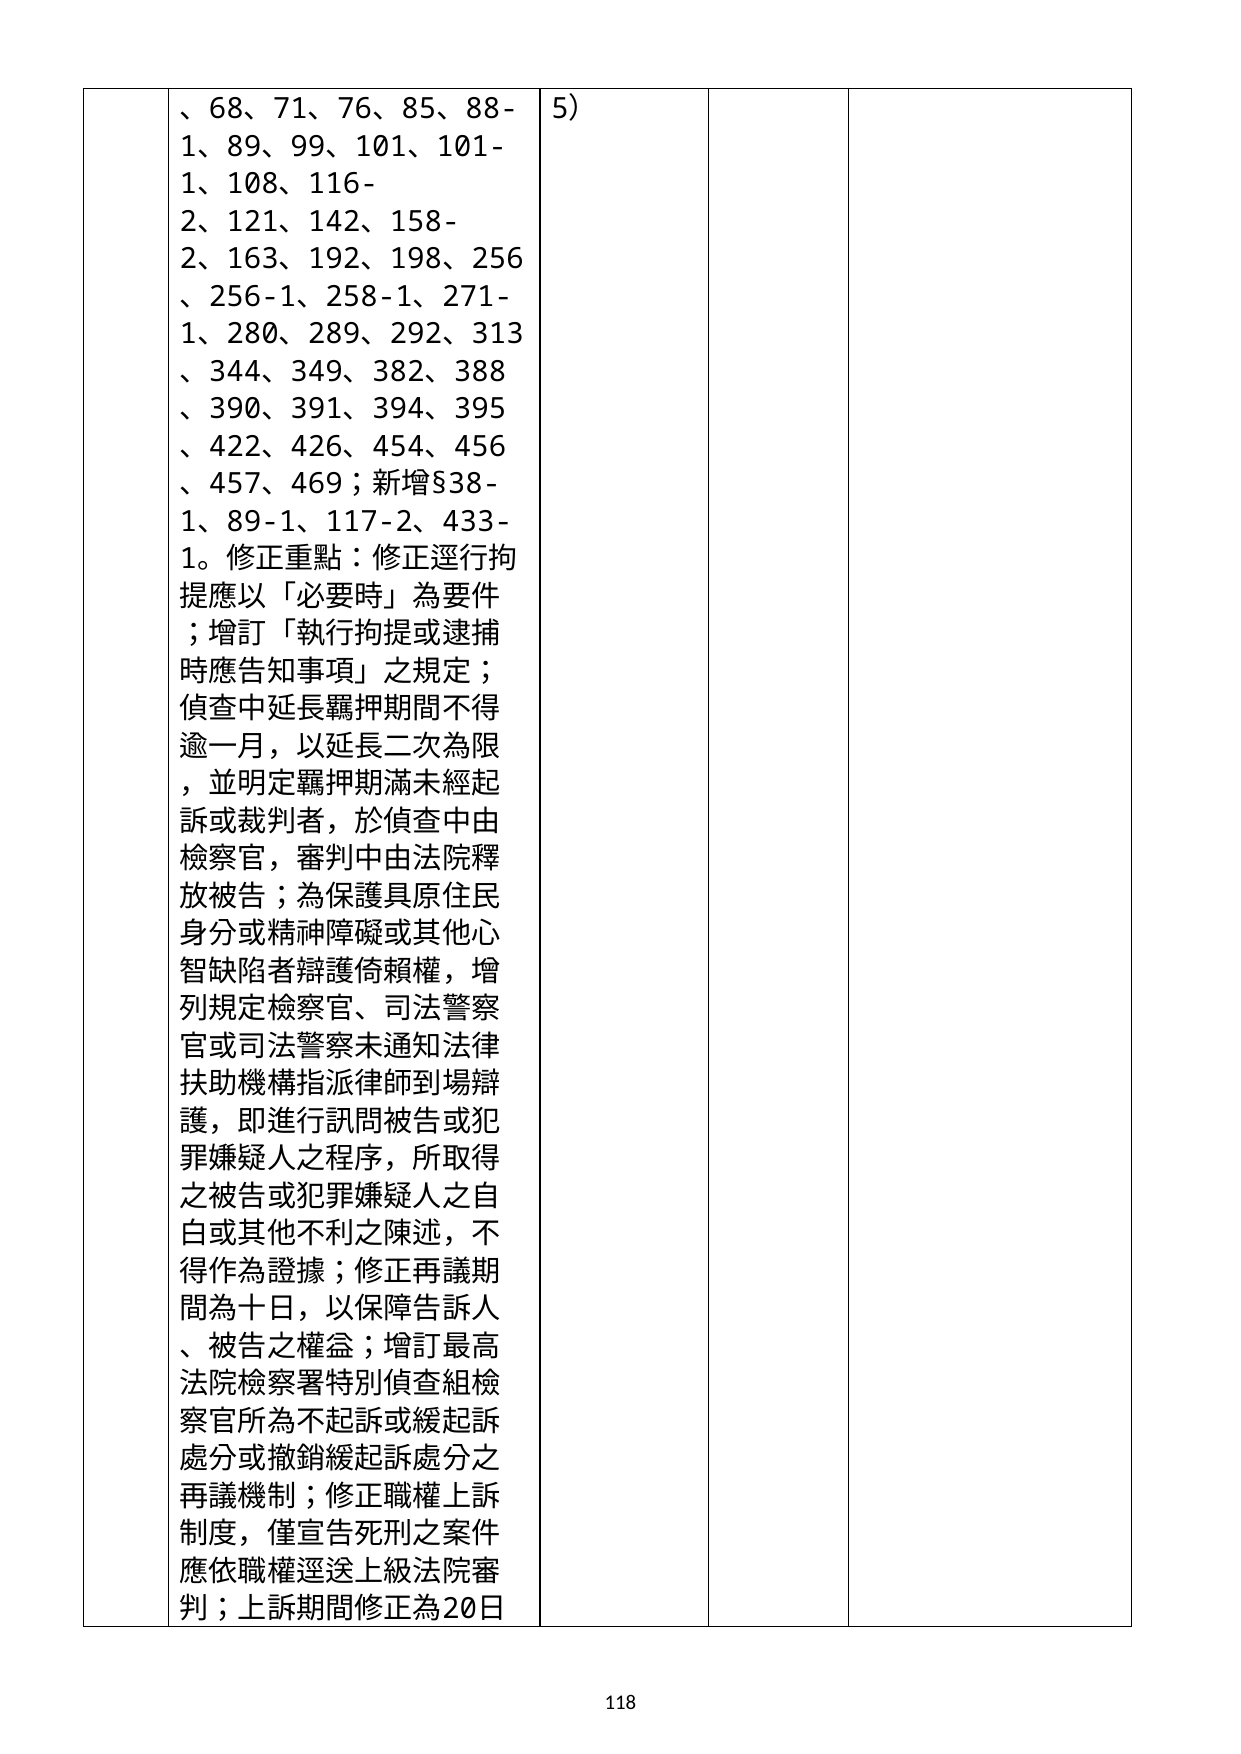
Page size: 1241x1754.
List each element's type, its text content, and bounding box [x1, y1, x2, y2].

table_cell 5） [541, 89, 708, 1626]
table_cell [849, 89, 1131, 1626]
table_cell [84, 89, 168, 1626]
table_cell [709, 89, 848, 1626]
table_cell 、68、71、76、85、88-1、89、99、101、101-1、108、116-2、121、142、158-2、163、192、198、256、256-1、258-1、271-1、280、289、292、313、344、349、382、388、390、391、394、395、422、426、454、456、457、469；新增§38-1、89-1、117-2、433-1。修正重點：修正逕行拘提應以「必要時」為要件；增訂「執行拘提或逮捕時應告知事項」之規定；偵查中延長羈押期間不得逾一月，以延長二次為限，並明定羈押期滿未經起訴或裁判者，於偵查中由檢察官，審判中由法院釋放被告；為保護具原住民身分或精神障礙或其他心智缺陷者辯護倚賴權，增列規定檢察官、司法警察官或司法警察未通知法律扶助機構指派律師到場辯護，即進行訊問被告或犯罪嫌疑人之程序，所取得之被告或犯罪嫌疑人之自白或其他不利之陳述，不得作為證據；修正再議期間為十日，以保障告訴人、被告之權益；增訂最高法院檢察署特別偵查組檢察官所為不起訴或緩起訴處分或撤銷緩起訴處分之再議機制；修正職權上訴制度，僅宣告死刑之案件應依職權逕送上級法院審判；上訴期間修正為20日 [169, 89, 539, 1626]
